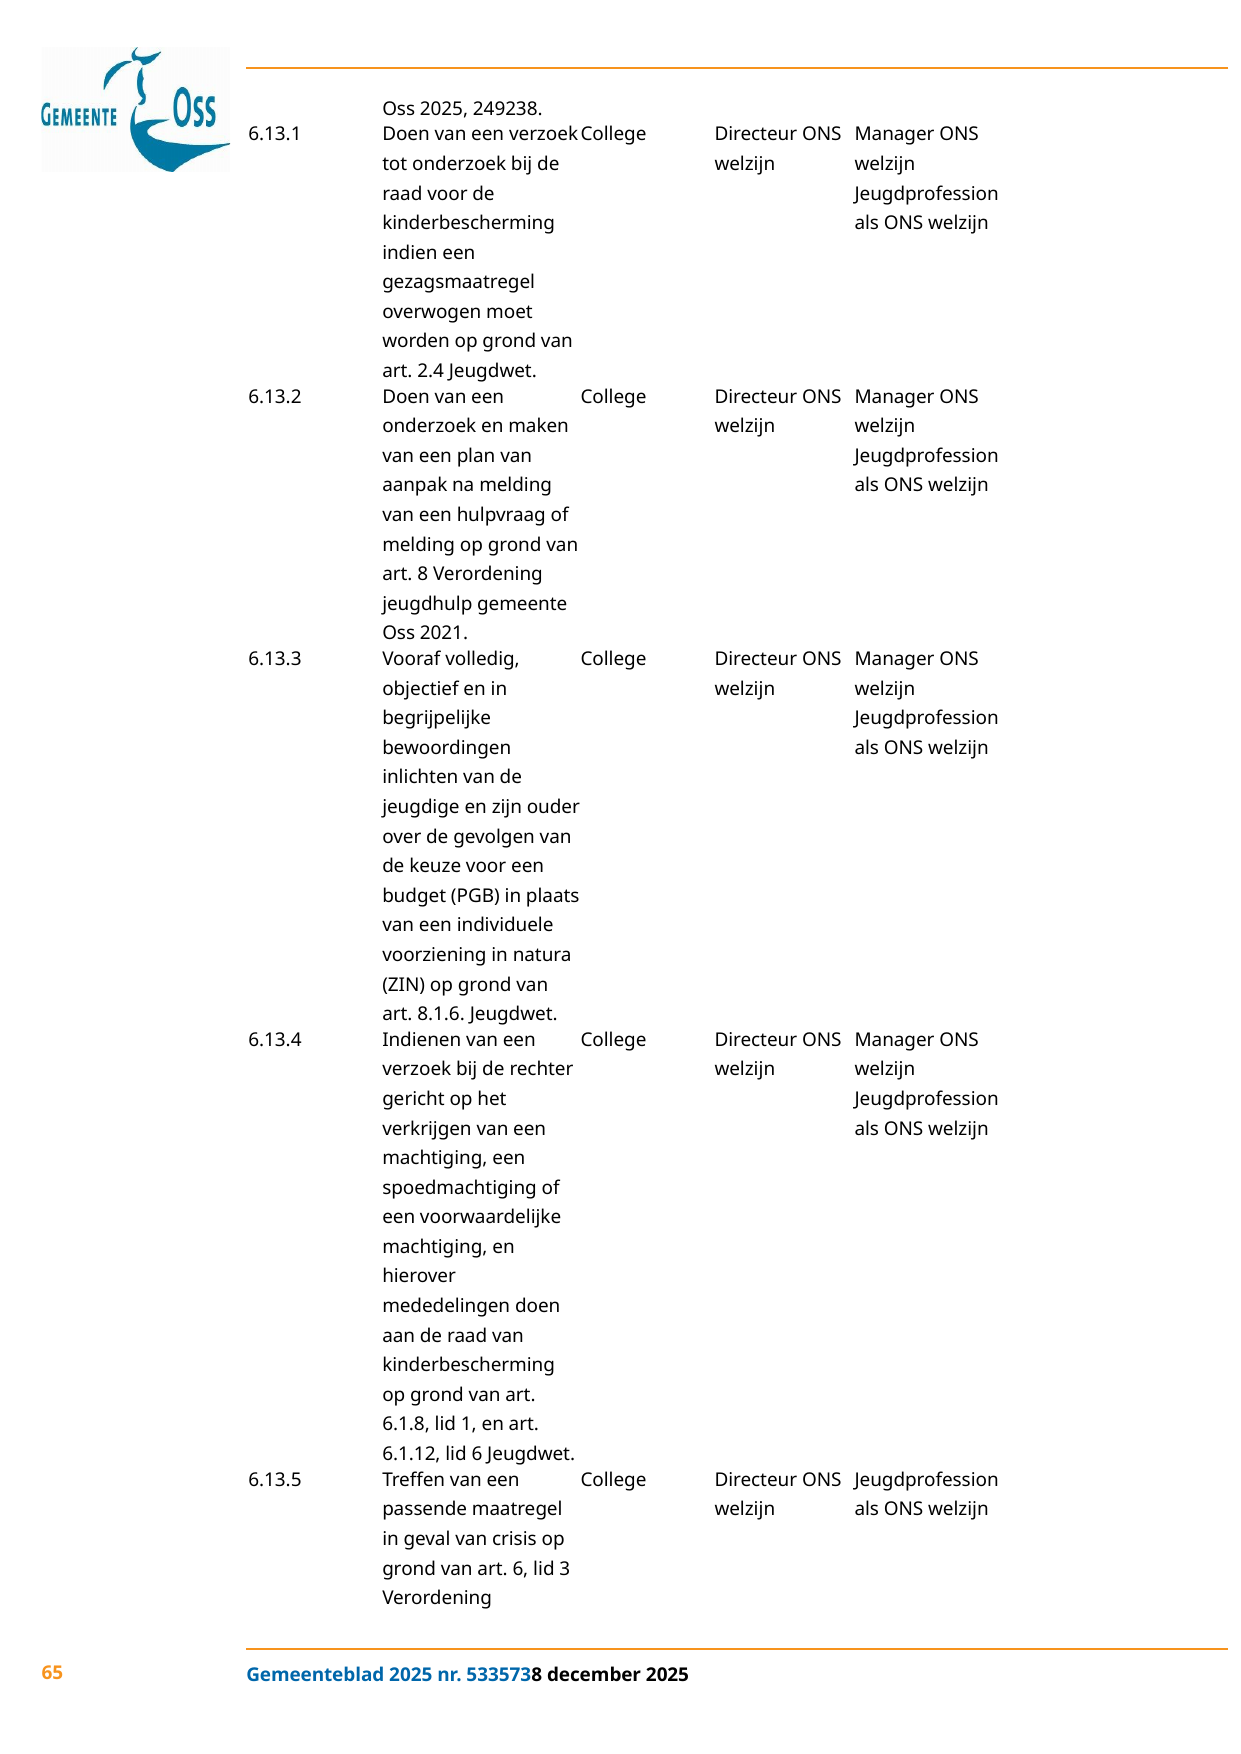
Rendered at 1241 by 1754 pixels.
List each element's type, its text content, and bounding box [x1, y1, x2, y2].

table_cell [854, 95, 1000, 121]
table_cell Directeur ONS welzijn [714, 383, 854, 645]
table_cell [1000, 383, 1152, 645]
table_cell 6.13.3 [248, 645, 382, 1026]
table_cell [1000, 1466, 1152, 1610]
table_cell [1000, 1026, 1152, 1466]
table_cell Directeur ONS welzijn [714, 121, 854, 383]
table_cell [714, 95, 854, 121]
table_cell College [580, 645, 714, 1026]
table_cell Manager ONS welzijn Jeugdprofessionals ONS welzijn [854, 1026, 1000, 1466]
table_cell [1000, 121, 1152, 383]
table_cell Oss 2025, 249238. [382, 95, 580, 121]
table_cell [248, 95, 382, 121]
table_cell Vooraf volledig, objectief en in begrijpelijke bewoordingen inlichten van de jeugdige en zijn ouder over de gevolgen van de keuze voor een budget (PGB) in plaats van een individuele voorziening in natura (ZIN) op grond van art. 8.1.6. Jeugdwet. [382, 645, 580, 1026]
table_cell College [580, 383, 714, 645]
table_cell Directeur ONS welzijn [714, 1026, 854, 1466]
table_cell College [580, 1466, 714, 1610]
table_cell 6.13.1 [248, 121, 382, 383]
table_cell College [580, 1026, 714, 1466]
table_cell Manager ONS welzijn Jeugdprofessionals ONS welzijn [854, 121, 1000, 383]
table_cell Treffen van een passende maatregel in geval van crisis op grond van art. 6, lid 3 Verordening [382, 1466, 580, 1610]
table_cell Directeur ONS welzijn [714, 1466, 854, 1610]
table_cell 6.13.5 [248, 1466, 382, 1610]
table_cell Manager ONS welzijn Jeugdprofessionals ONS welzijn [854, 645, 1000, 1026]
table_cell [1000, 95, 1152, 121]
table_cell 6.13.2 [248, 383, 382, 645]
picture [41, 47, 231, 172]
table_cell [580, 95, 714, 121]
table_cell [1000, 645, 1152, 1026]
table_cell College [580, 121, 714, 383]
table_cell Directeur ONS welzijn [714, 645, 854, 1026]
table_cell 6.13.4 [248, 1026, 382, 1466]
table_cell Indienen van een verzoek bij de rechter gericht op het verkrijgen van een machtiging, een spoedmachtiging of een voorwaardelijke machtiging, en hierover mededelingen doen aan de raad van kinderbescherming op grond van art. 6.1.8, lid 1, en art. 6.1.12, lid 6 Jeugdwet. [382, 1026, 580, 1466]
table_cell Doen van een onderzoek en maken van een plan van aanpak na melding van een hulpvraag of melding op grond van art. 8 Verordening jeugdhulp gemeente Oss 2021. [382, 383, 580, 645]
table_cell Manager ONS welzijn Jeugdprofessionals ONS welzijn [854, 383, 1000, 645]
table_cell Jeugdprofessionals ONS welzijn [854, 1466, 1000, 1610]
table_cell Doen van een verzoek tot onderzoek bij de raad voor de kinderbescherming indien een gezagsmaatregel overwogen moet worden op grond van art. 2.4 Jeugdwet. [382, 121, 580, 383]
